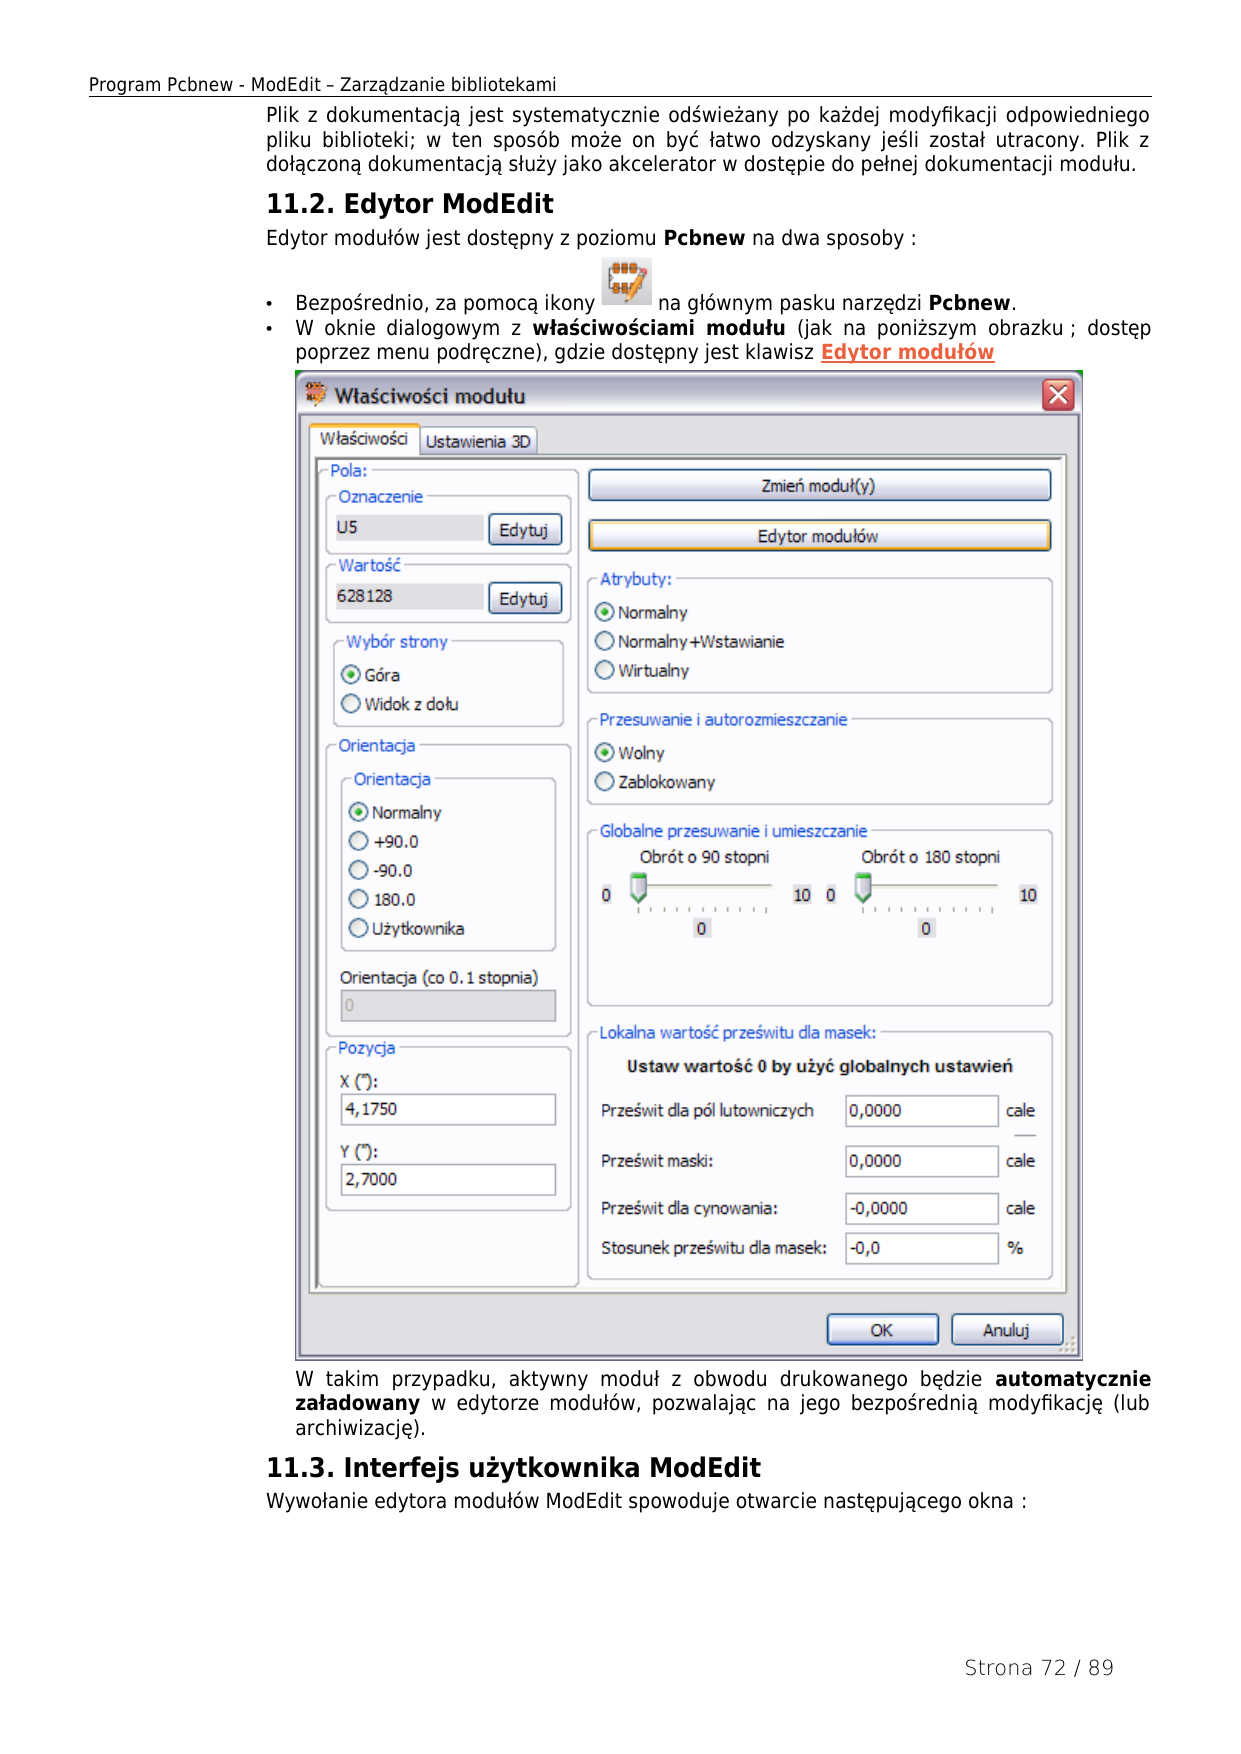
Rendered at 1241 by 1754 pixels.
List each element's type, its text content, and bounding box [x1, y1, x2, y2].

list W oknie dialogowym z właściwościami modułu (jak na poniższym obrazku ; dostęp poprzez menu podręczne), gdzie dostępny jest klawisz Edytor modułów W takim przypadku, aktywny moduł z obwodu drukowanego będzie automatycznie załadowany w edytorze modułów, pozwalając na jego bezpośrednią modyfikację (lub archiwizację). [266, 316, 1152, 1440]
text Wywołanie edytora modułów ModEdit spowoduje otwarcie następującego okna : [266, 1489, 1152, 1514]
list Bezpośrednio, za pomocą ikony na głównym pasku narzędzi Pcbnew. [266, 250, 1152, 316]
subtitle Edytor ModEdit [266, 188, 1152, 220]
text Edytor modułów jest dostępny z poziomu Pcbnew na dwa sposoby : [266, 226, 1152, 250]
subtitle Interfejs użytkownika ModEdit [266, 1452, 1152, 1483]
picture [601, 256, 652, 305]
text Plik z dokumentacją jest systematycznie odświeżany po każdej modyfikacji odpowiedniego pliku biblioteki; w ten sposób może on być łatwo odzyskany jeśli został utracony. Plik z dołączoną dokumentacją służy jako akcelerator w dostępie do pełnej dokumentacji modułu. [266, 103, 1152, 177]
picture [295, 370, 1083, 1361]
